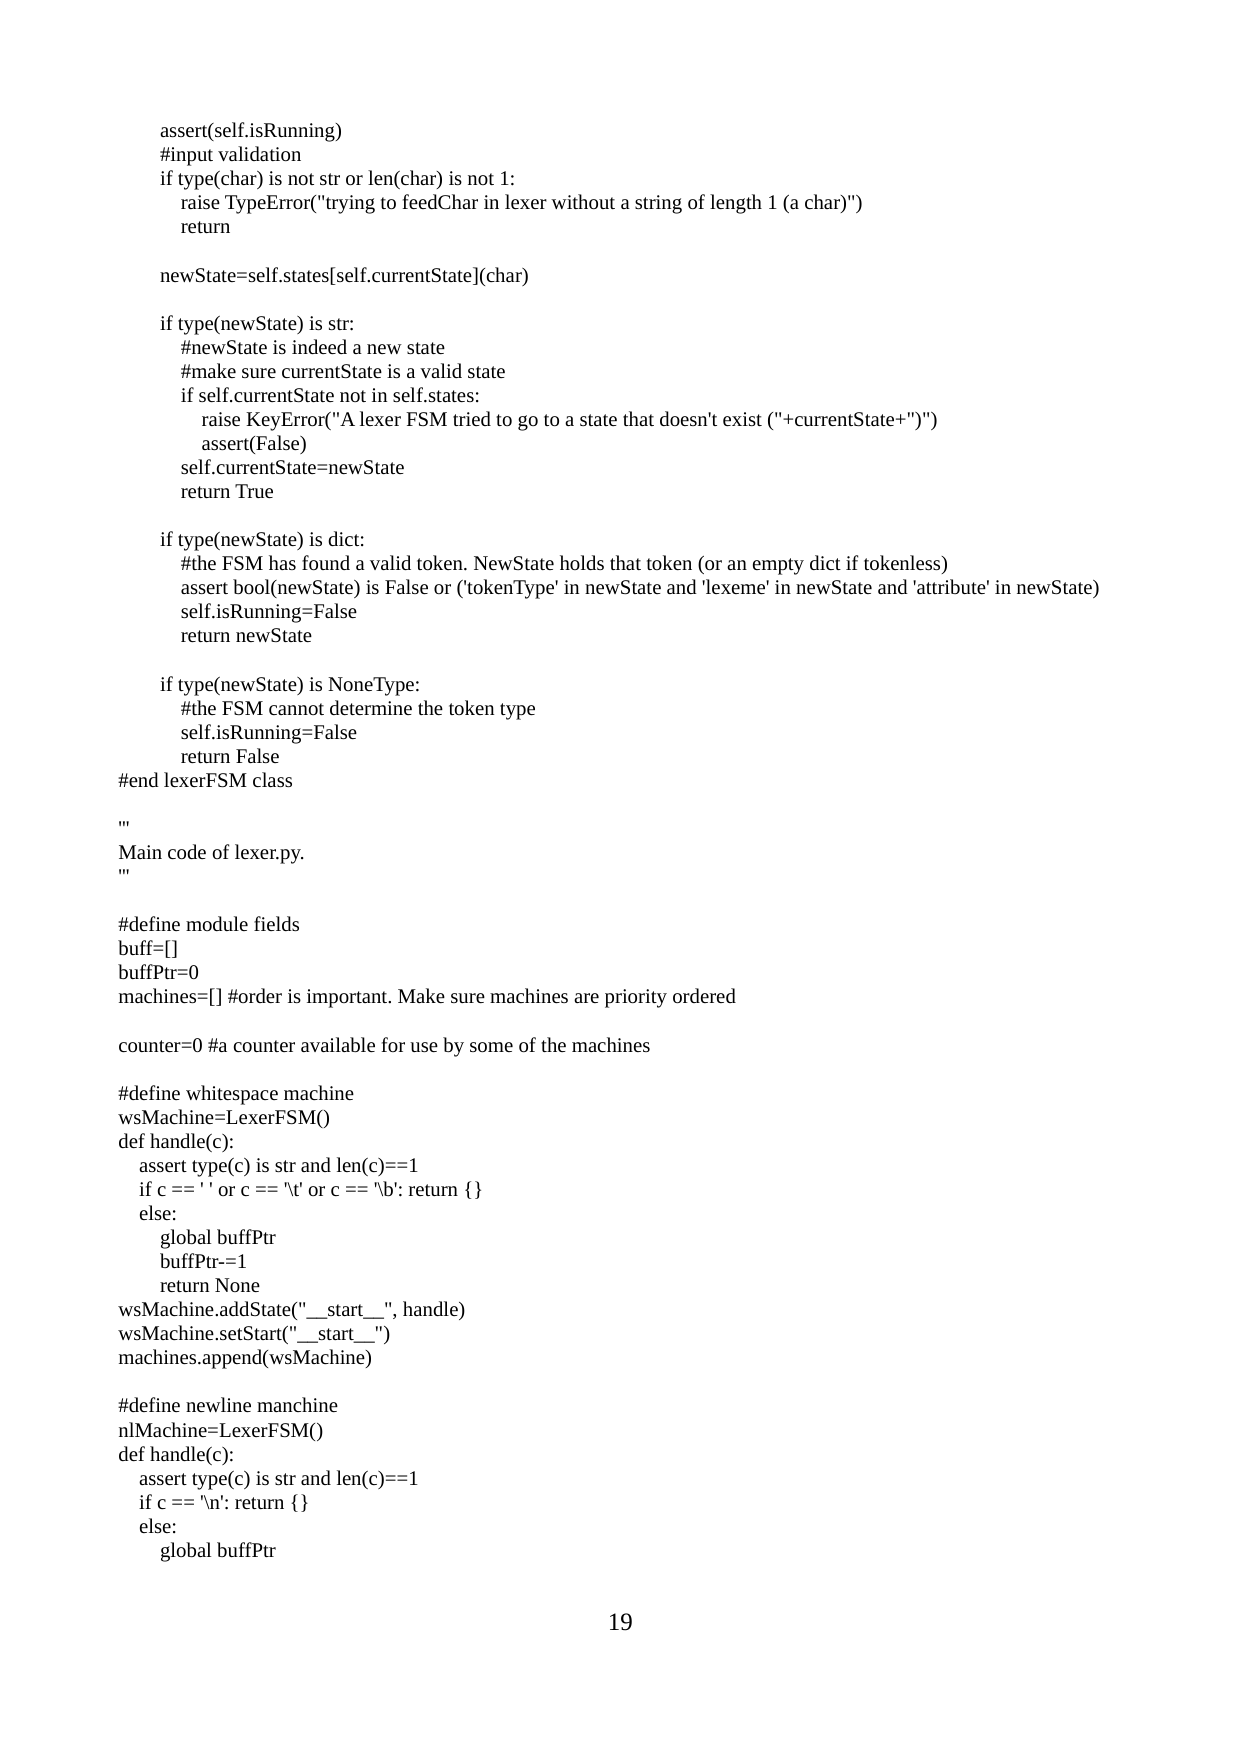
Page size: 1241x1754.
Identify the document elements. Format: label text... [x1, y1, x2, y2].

text else: [118, 1514, 1122, 1538]
text if type(newState) is str: [118, 311, 1122, 335]
text global buffPtr [118, 1225, 1122, 1249]
text assert type(c) is str and len(c)==1 [118, 1153, 1122, 1177]
text buffPtr=0 [118, 960, 1122, 984]
text #define module fields [118, 912, 1122, 936]
text machines.append(wsMachine) [118, 1345, 1122, 1369]
text if type(newState) is dict: [118, 527, 1122, 551]
text else: [118, 1201, 1122, 1225]
text #define newline manchine [118, 1393, 1122, 1417]
text self.currentState=newState [118, 455, 1122, 479]
text machines=[] #order is important. Make sure machines are priority ordered [118, 984, 1122, 1008]
text raise KeyError("A lexer FSM tried to go to a state that doesn't exist ("+currentState+")") [118, 407, 1122, 431]
text global buffPtr [118, 1538, 1122, 1562]
text return True [118, 479, 1122, 503]
text #end lexerFSM class [118, 768, 1122, 792]
text if type(newState) is NoneType: [118, 672, 1122, 696]
text Main code of lexer.py. [118, 840, 1122, 864]
text if c == ' ' or c == '\t' or c == '\b': return {} [118, 1177, 1122, 1201]
text def handle(c): [118, 1129, 1122, 1153]
text assert(self.isRunning) [118, 118, 1122, 142]
text if type(char) is not str or len(char) is not 1: [118, 166, 1122, 190]
text self.isRunning=False [118, 599, 1122, 623]
text wsMachine.addState("__start__", handle) [118, 1297, 1122, 1321]
text counter=0 #a counter available for use by some of the machines [118, 1032, 1122, 1057]
text return None [118, 1273, 1122, 1297]
text self.isRunning=False [118, 720, 1122, 744]
text #newState is indeed a new state [118, 335, 1122, 359]
text if self.currentState not in self.states: [118, 383, 1122, 407]
text newState=self.states[self.currentState](char) [118, 262, 1122, 287]
text buff=[] [118, 936, 1122, 960]
text ''' [118, 816, 1122, 840]
text return [118, 214, 1122, 238]
text def handle(c): [118, 1442, 1122, 1466]
text #input validation [118, 142, 1122, 166]
text if c == '\n': return {} [118, 1490, 1122, 1514]
text assert(False) [118, 431, 1122, 455]
text raise TypeError("trying to feedChar in lexer without a string of length 1 (a char)") [118, 190, 1122, 214]
text #make sure currentState is a valid state [118, 359, 1122, 383]
text nlMachine=LexerFSM() [118, 1417, 1122, 1442]
text assert type(c) is str and len(c)==1 [118, 1466, 1122, 1490]
text buffPtr-=1 [118, 1249, 1122, 1273]
text #the FSM has found a valid token. NewState holds that token (or an empty dict if tokenless) [118, 551, 1122, 575]
text return newState [118, 623, 1122, 647]
text wsMachine=LexerFSM() [118, 1105, 1122, 1129]
text assert bool(newState) is False or ('tokenType' in newState and 'lexeme' in newState and 'attribute' in newState) [118, 575, 1122, 599]
text wsMachine.setStart("__start__") [118, 1321, 1122, 1345]
text return False [118, 744, 1122, 768]
text #the FSM cannot determine the token type [118, 696, 1122, 720]
text ''' [118, 864, 1122, 888]
text #define whitespace machine [118, 1081, 1122, 1105]
